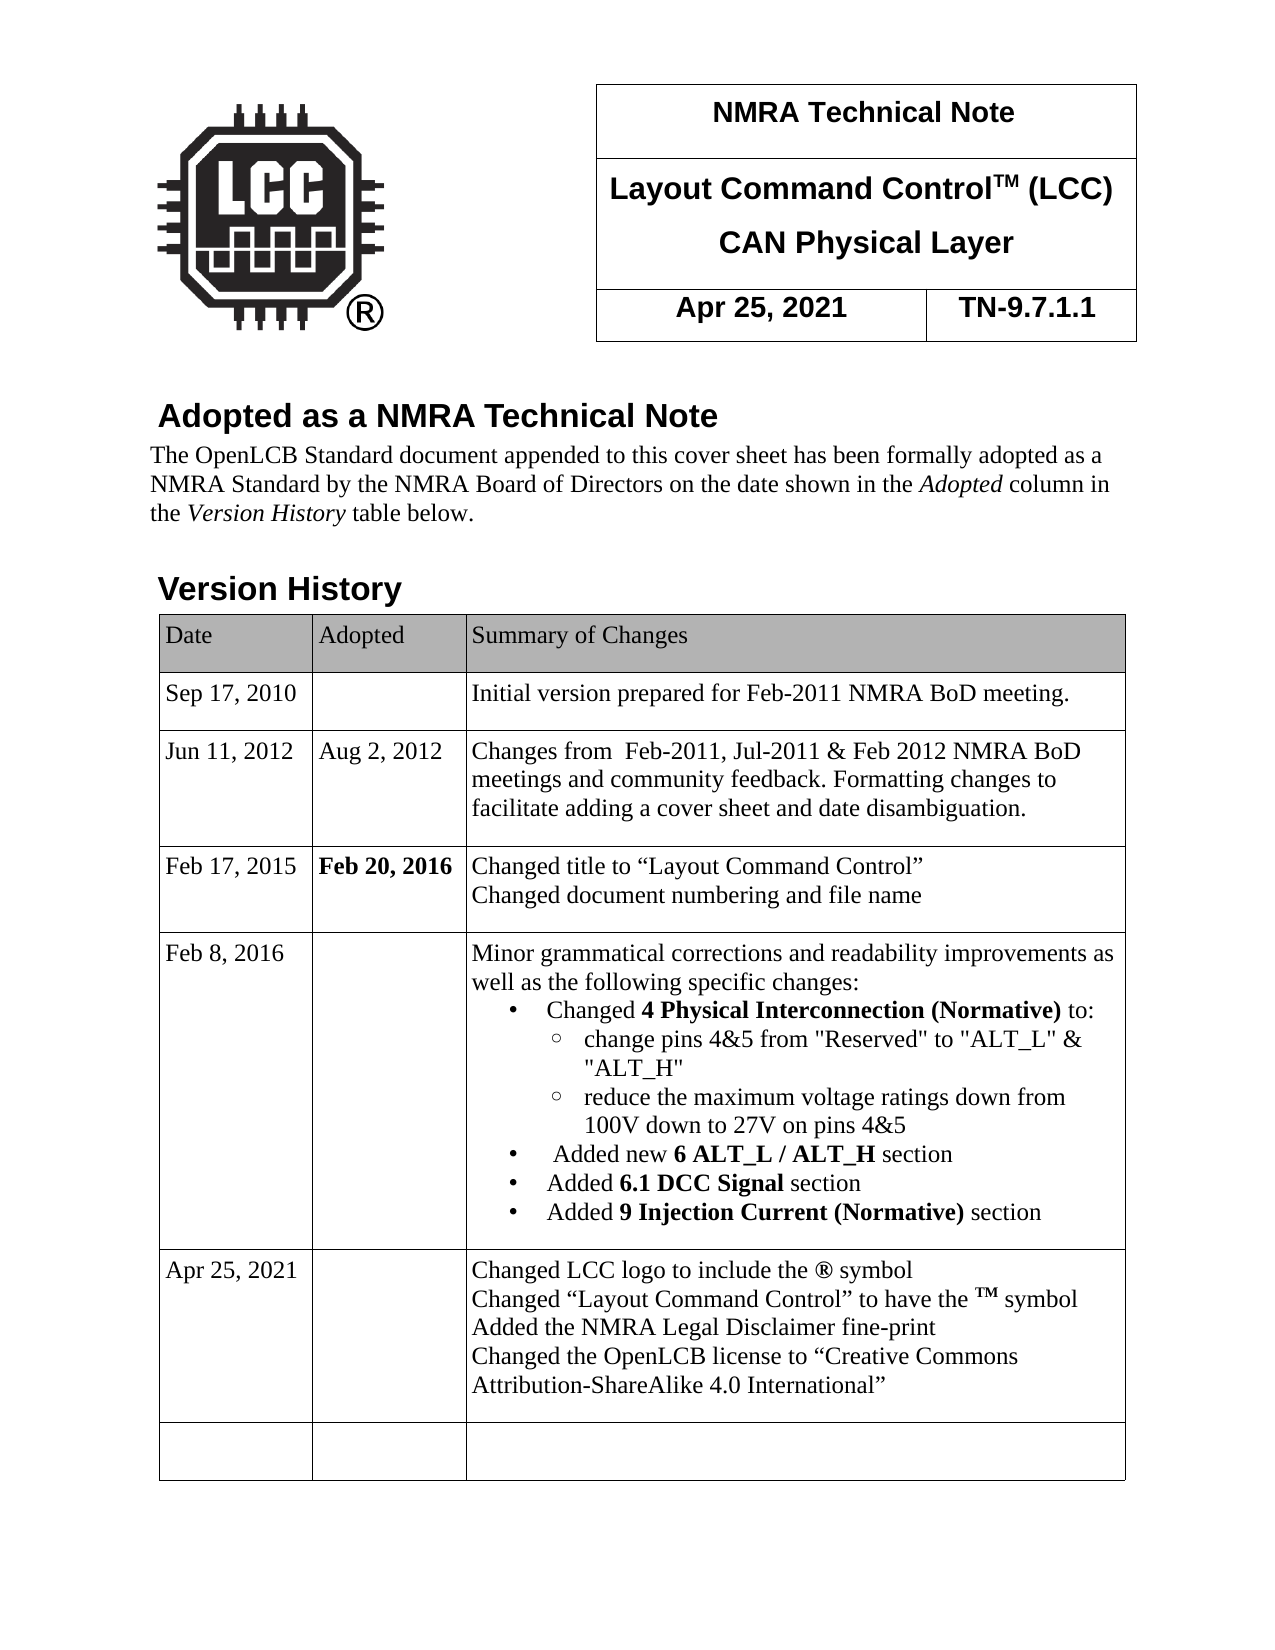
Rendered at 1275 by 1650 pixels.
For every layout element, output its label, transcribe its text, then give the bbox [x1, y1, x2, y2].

picture [138, 85, 405, 347]
table_cell Initial version prepared for Feb-2011 NMRA BoD meeting. [467, 673, 1125, 730]
table_cell Jun 11, 2012 [160, 731, 312, 846]
text The OpenLCB Standard document appended to this cover sheet has been formally adopted as a NMRA Standard by the NMRA Board of Directors on the date shown in the Adopted column in the Version History table below. [150, 440, 1125, 527]
table_cell [160, 1423, 312, 1480]
table_header Adopted [313, 615, 466, 672]
table_cell [313, 1250, 466, 1422]
table_cell Feb 8, 2016 [160, 933, 312, 1249]
table_cell [313, 673, 466, 730]
table_header Date [160, 615, 312, 672]
table_cell Changed title to “Layout Command Control” Changed document numbering and file name [467, 847, 1125, 932]
table_cell [467, 1423, 1125, 1480]
table_cell [313, 1423, 466, 1480]
subtitle Adopted as a NMRA Technical Note [112, 396, 1125, 434]
table_cell Changes from Feb-2011, Jul-2011 & Feb 2012 NMRA BoD meetings and community feedback. Formatting changes to facilitate adding a cover sheet and date disambiguation. [467, 731, 1125, 846]
table_cell Sep 17, 2010 [160, 673, 312, 730]
table_cell Changed LCC logo to include the ® symbol Changed “Layout Command Control” to have the TM symbol Added the NMRA Legal Disclaimer fine-print Changed the OpenLCB license to “Creative Commons Attribution-ShareAlike 4.0 International” [467, 1250, 1125, 1422]
table_cell Apr 25, 2021 [160, 1250, 312, 1422]
table_cell [313, 933, 466, 1249]
subtitle Version History [112, 569, 1125, 608]
table_header Summary of Changes [467, 615, 1125, 672]
table_cell Minor grammatical corrections and readability improvements as well as the following specific changes: Changed 4 Physical Interconnection (Normative) to: change pins 4&5 from "Reserved" to "ALT_L" & "ALT_H" reduce the maximum voltage ratings down from 100V down to 27V on pins 4&5 Added new 6 ALT_L / ALT_H section Added 6.1 DCC Signal section Added 9 Injection Current (Normative) section [467, 933, 1125, 1249]
table_cell Feb 17, 2015 [160, 847, 312, 932]
table_cell Feb 20, 2016 [313, 847, 466, 932]
table_cell Aug 2, 2012 [313, 731, 466, 846]
